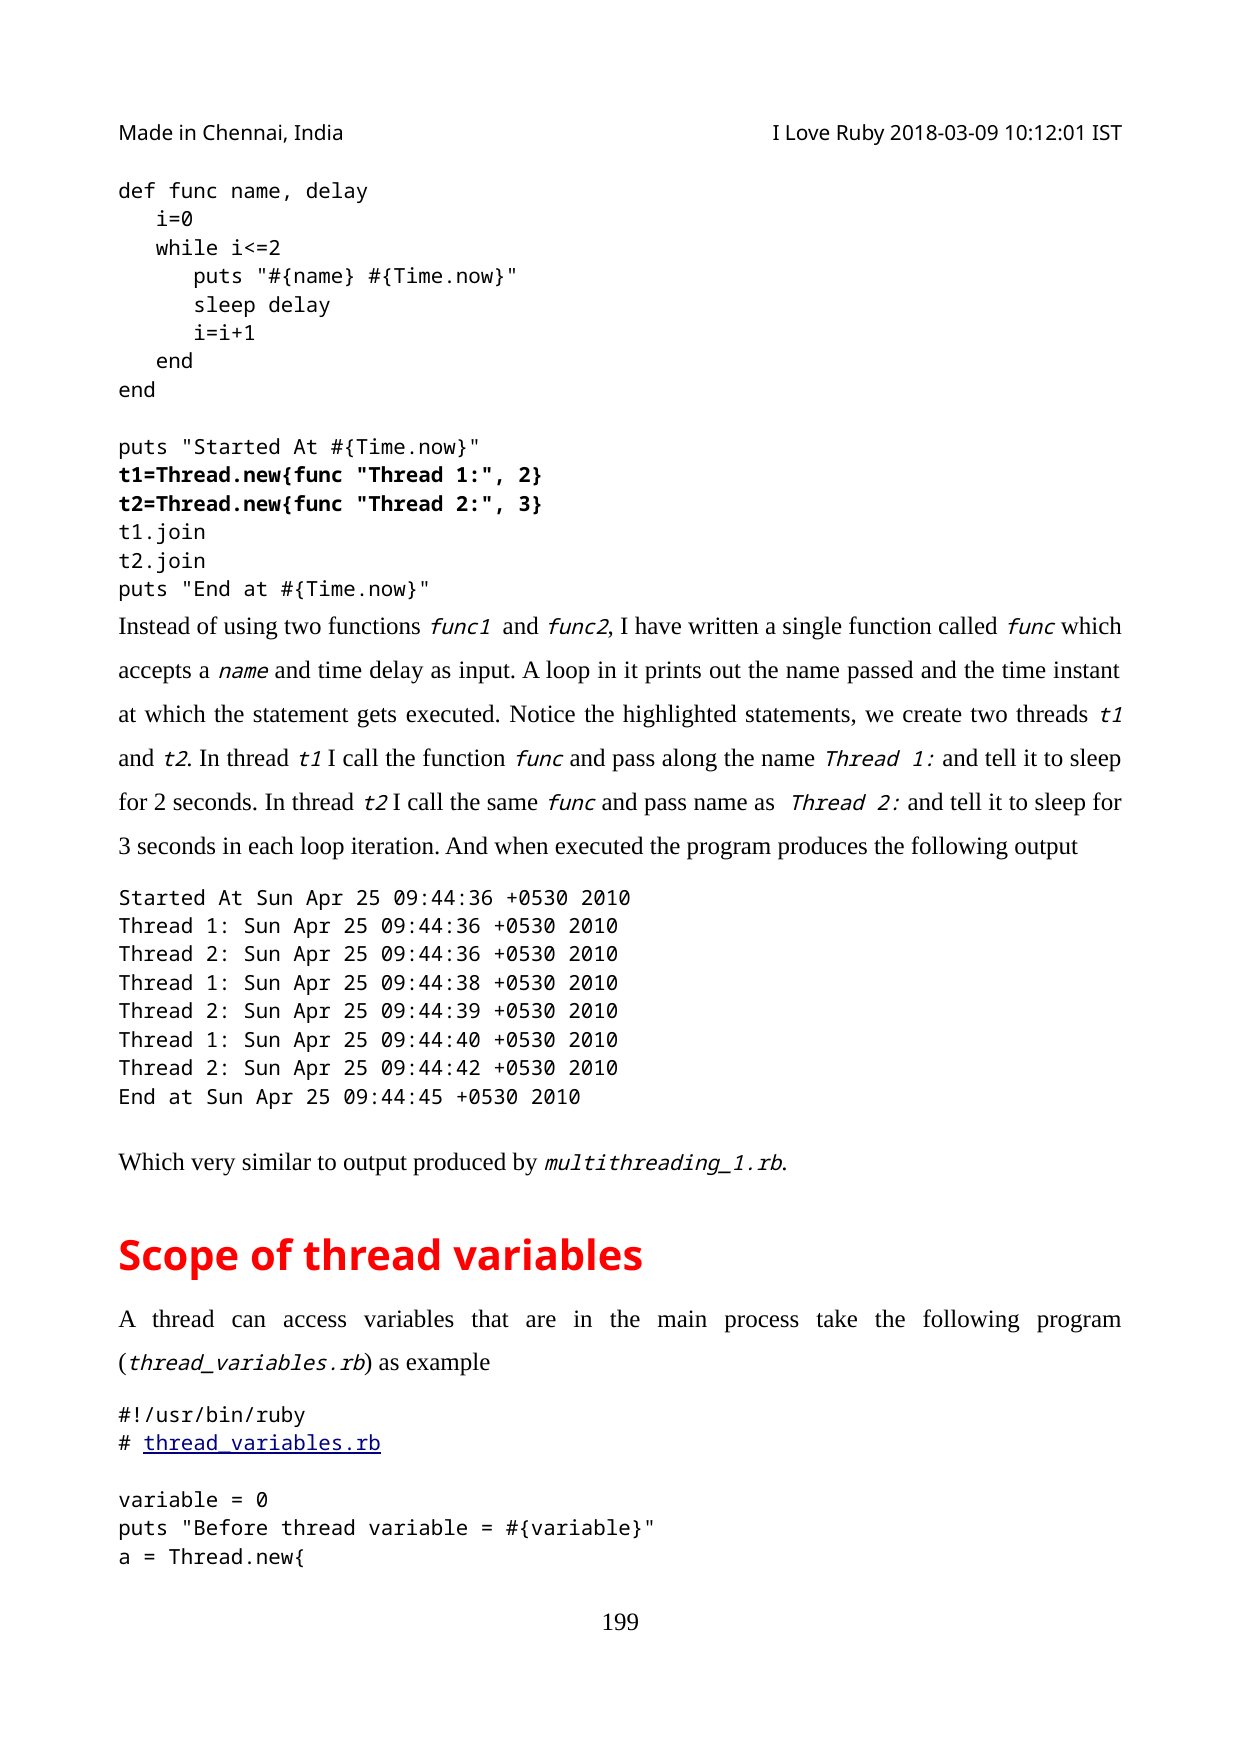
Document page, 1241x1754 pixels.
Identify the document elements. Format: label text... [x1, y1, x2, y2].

text puts "Before thread variable = #{variable}" [118, 1513, 1122, 1542]
text while i<=2 [118, 233, 1122, 261]
text Instead of using two functions func1 and func2, I have written a single function called func which accepts a name and time delay as input. A loop in it prints out the name passed and the time instant at which the statement gets executed. Notice the highlighted statements, we create two threads t1 and t2. In thread t1 I call the function func and pass along the name Thread 1: and tell it to sleep for 2 seconds. In thread t2 I call the same func and pass name as Thread 2: and tell it to sleep for 3 seconds in each loop iteration. And when executed the program produces the following output [118, 611, 1122, 859]
text t1=Thread.new{func "Thread 1:", 2} [118, 460, 1122, 489]
text t1.join [118, 517, 1122, 546]
text Started At Sun Apr 25 09:44:36 +0530 2010 [118, 883, 1122, 911]
text Thread 1: Sun Apr 25 09:44:38 +0530 2010 [118, 968, 1122, 996]
text sleep delay [118, 290, 1122, 318]
text puts "End at #{Time.now}" [118, 574, 1122, 603]
text i=0 [118, 204, 1122, 233]
text Thread 1: Sun Apr 25 09:44:36 +0530 2010 [118, 911, 1122, 939]
text puts "Started At #{Time.now}" [118, 432, 1122, 460]
text a = Thread.new{ [118, 1542, 1122, 1570]
text end [118, 347, 1122, 375]
text Thread 2: Sun Apr 25 09:44:39 +0530 2010 [118, 996, 1122, 1025]
text # thread_variables.rb [118, 1428, 1122, 1457]
text i=i+1 [118, 318, 1122, 347]
text Thread 1: Sun Apr 25 09:44:40 +0530 2010 [118, 1025, 1122, 1053]
text End at Sun Apr 25 09:44:45 +0530 2010 [118, 1082, 1122, 1110]
text A thread can access variables that are in the main process take the following program (thread_variables.rb) as example [118, 1304, 1122, 1376]
text Thread 2: Sun Apr 25 09:44:36 +0530 2010 [118, 939, 1122, 968]
text variable = 0 [118, 1485, 1122, 1513]
text def func name, delay [118, 176, 1122, 204]
text Thread 2: Sun Apr 25 09:44:42 +0530 2010 [118, 1053, 1122, 1082]
text t2.join [118, 546, 1122, 574]
text #!/usr/bin/ruby [118, 1400, 1122, 1428]
text t2=Thread.new{func "Thread 2:", 3} [118, 489, 1122, 517]
text Which very similar to output produced by multithreading_1.rb. [118, 1147, 1122, 1177]
text end [118, 375, 1122, 403]
subtitle Scope of thread variables [118, 1226, 1122, 1282]
text puts "#{name} #{Time.now}" [118, 261, 1122, 290]
